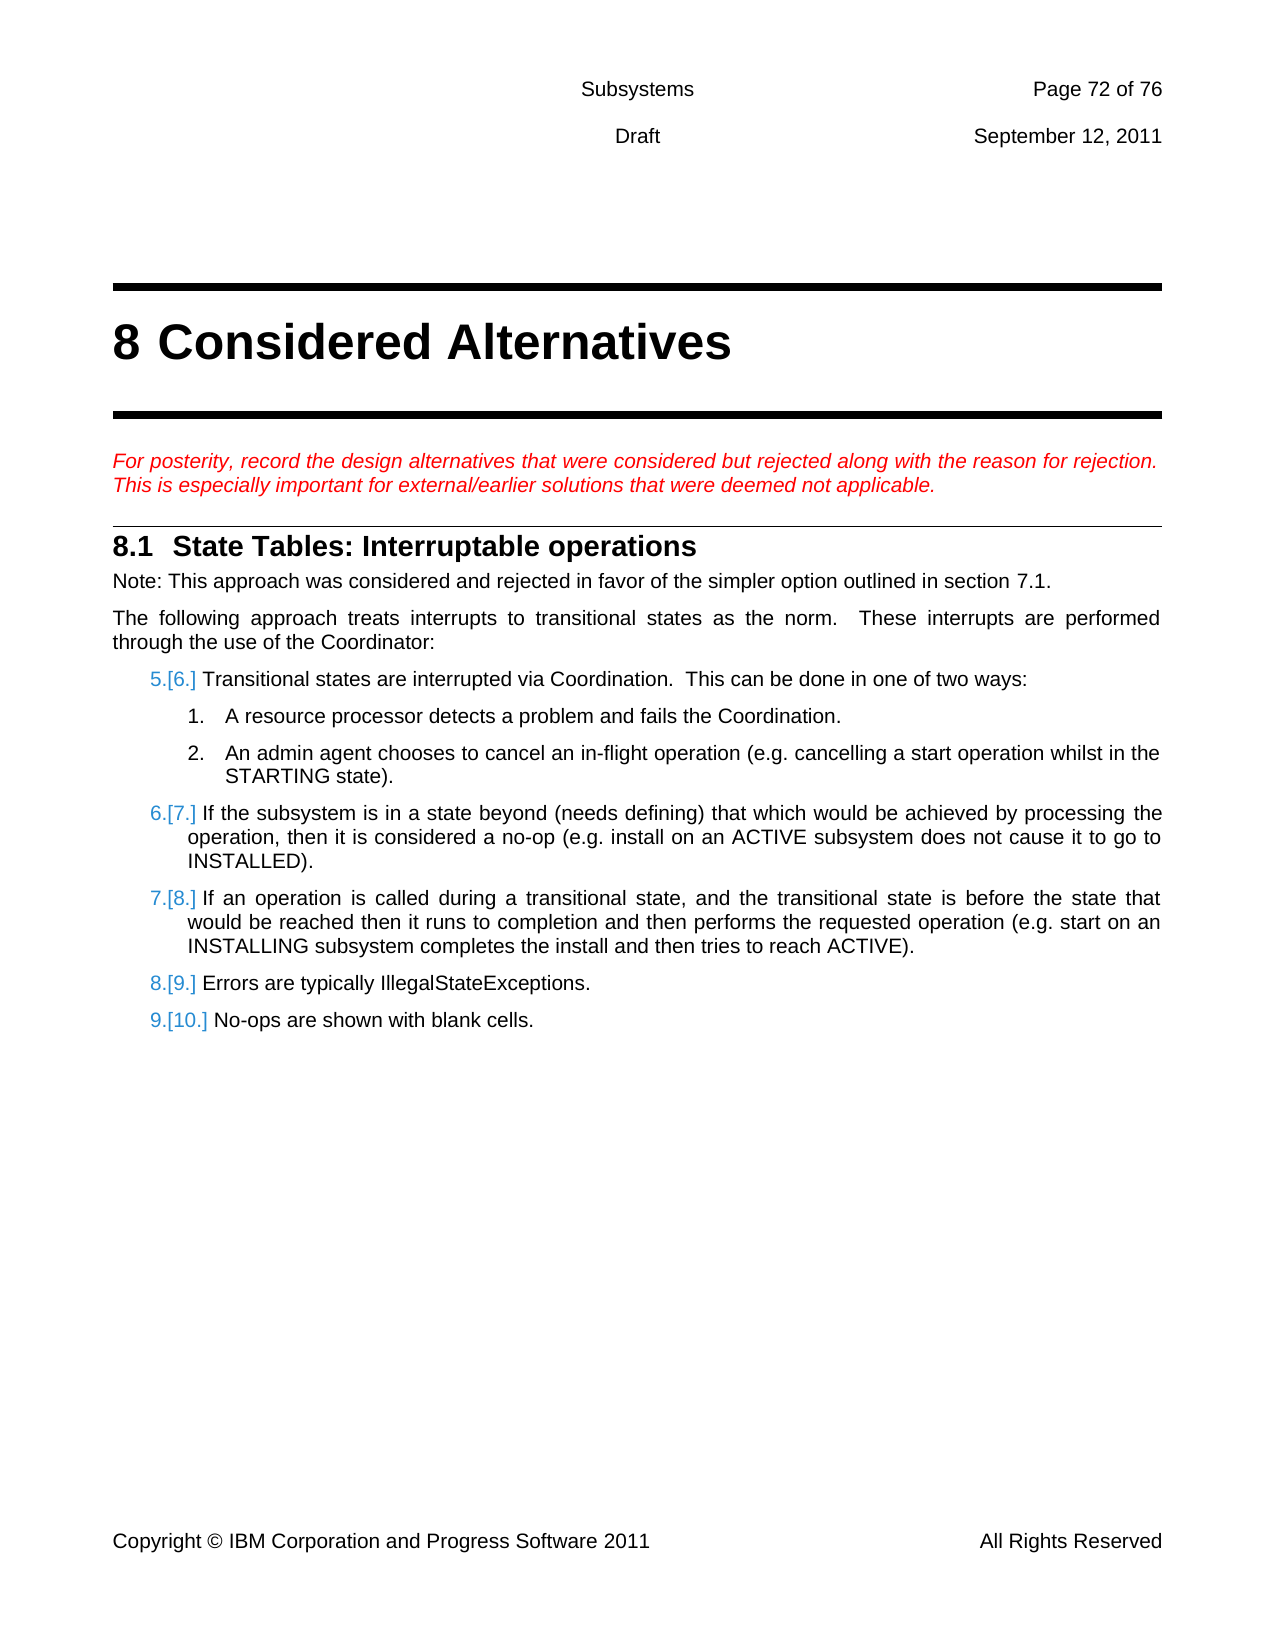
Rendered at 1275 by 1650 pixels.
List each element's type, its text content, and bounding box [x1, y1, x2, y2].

list No-ops are shown with blank cells. [150, 1008, 1162, 1032]
list If the subsystem is in a state beyond (needs defining) that which would be achieved by processing the operation, then it is considered a no-op (e.g. install on an ACTIVE subsystem does not cause it to go to INSTALLED). [150, 801, 1162, 873]
text For posterity, record the design alternatives that were considered but rejected along with the reason for rejection. This is especially important for external/earlier solutions that were deemed not applicable. [112, 449, 1162, 497]
subtitle Considered Alternatives [112, 284, 1162, 419]
list If an operation is called during a transitional state, and the transitional state is before the state that would be reached then it runs to completion and then performs the requested operation (e.g. start on an INSTALLING subsystem completes the install and then tries to reach ACTIVE). [150, 886, 1162, 958]
text The following approach treats interrupts to transitional states as the norm. These interrupts are performed through the use of the Coordinator: [112, 606, 1162, 654]
list An admin agent chooses to cancel an in-flight operation (e.g. cancelling a start operation whilst in the STARTING state). [187, 740, 1162, 788]
list Errors are typically IllegalStateExceptions. [150, 971, 1162, 995]
list A resource processor detects a problem and fails the Coordination. [187, 703, 1162, 727]
list Transitional states are interrupted via Coordination. This can be done in one of two ways: [150, 667, 1162, 691]
text Note: This approach was considered and rejected in favor of the simpler option outlined in section 7.1. [112, 569, 1162, 593]
subtitle State Tables: Interruptable operations [112, 527, 1162, 562]
